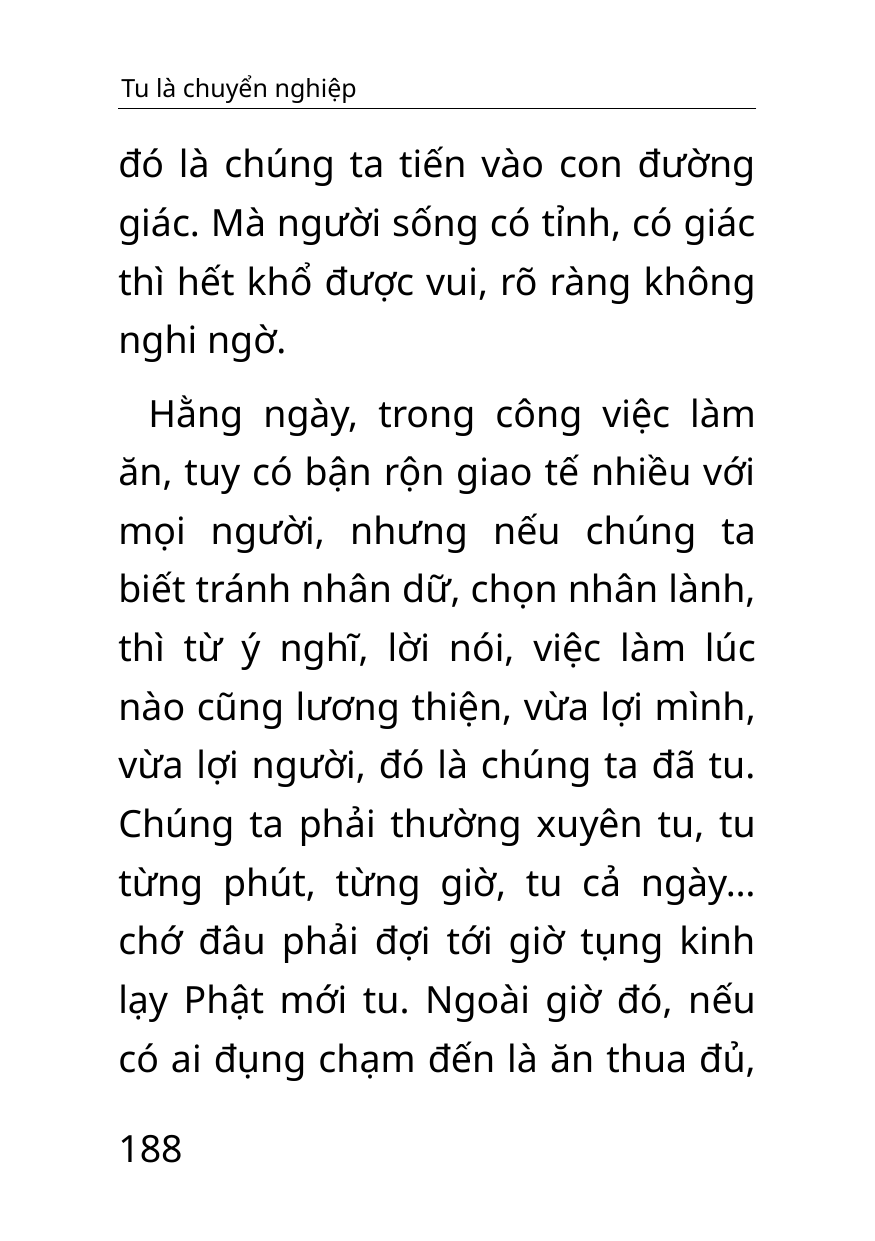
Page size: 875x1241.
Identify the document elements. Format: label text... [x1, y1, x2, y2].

text đó là chúng ta tiến vào con đường giác. Mà người sống có tỉnh, có giác thì hết khổ được vui, rõ ràng không nghi ngờ. [118, 138, 756, 365]
text Hằng ngày, trong công việc làm ăn, tuy có bận rộn giao tế nhiều với mọi người, nhưng nếu chúng ta biết tránh nhân dữ, chọn nhân lành, thì từ ý nghĩ, lời nói, việc làm lúc nào cũng lương thiện, vừa lợi mình, vừa lợi người, đó là chúng ta đã tu. Chúng ta phải thường xuyên tu, tu từng phút, từng giờ, tu cả ngày… chớ đâu phải đợi tới giờ tụng kinh lạy Phật mới tu. Ngoài giờ đó, nếu có ai đụng chạm đến là ăn thua đủ, [118, 387, 756, 1083]
